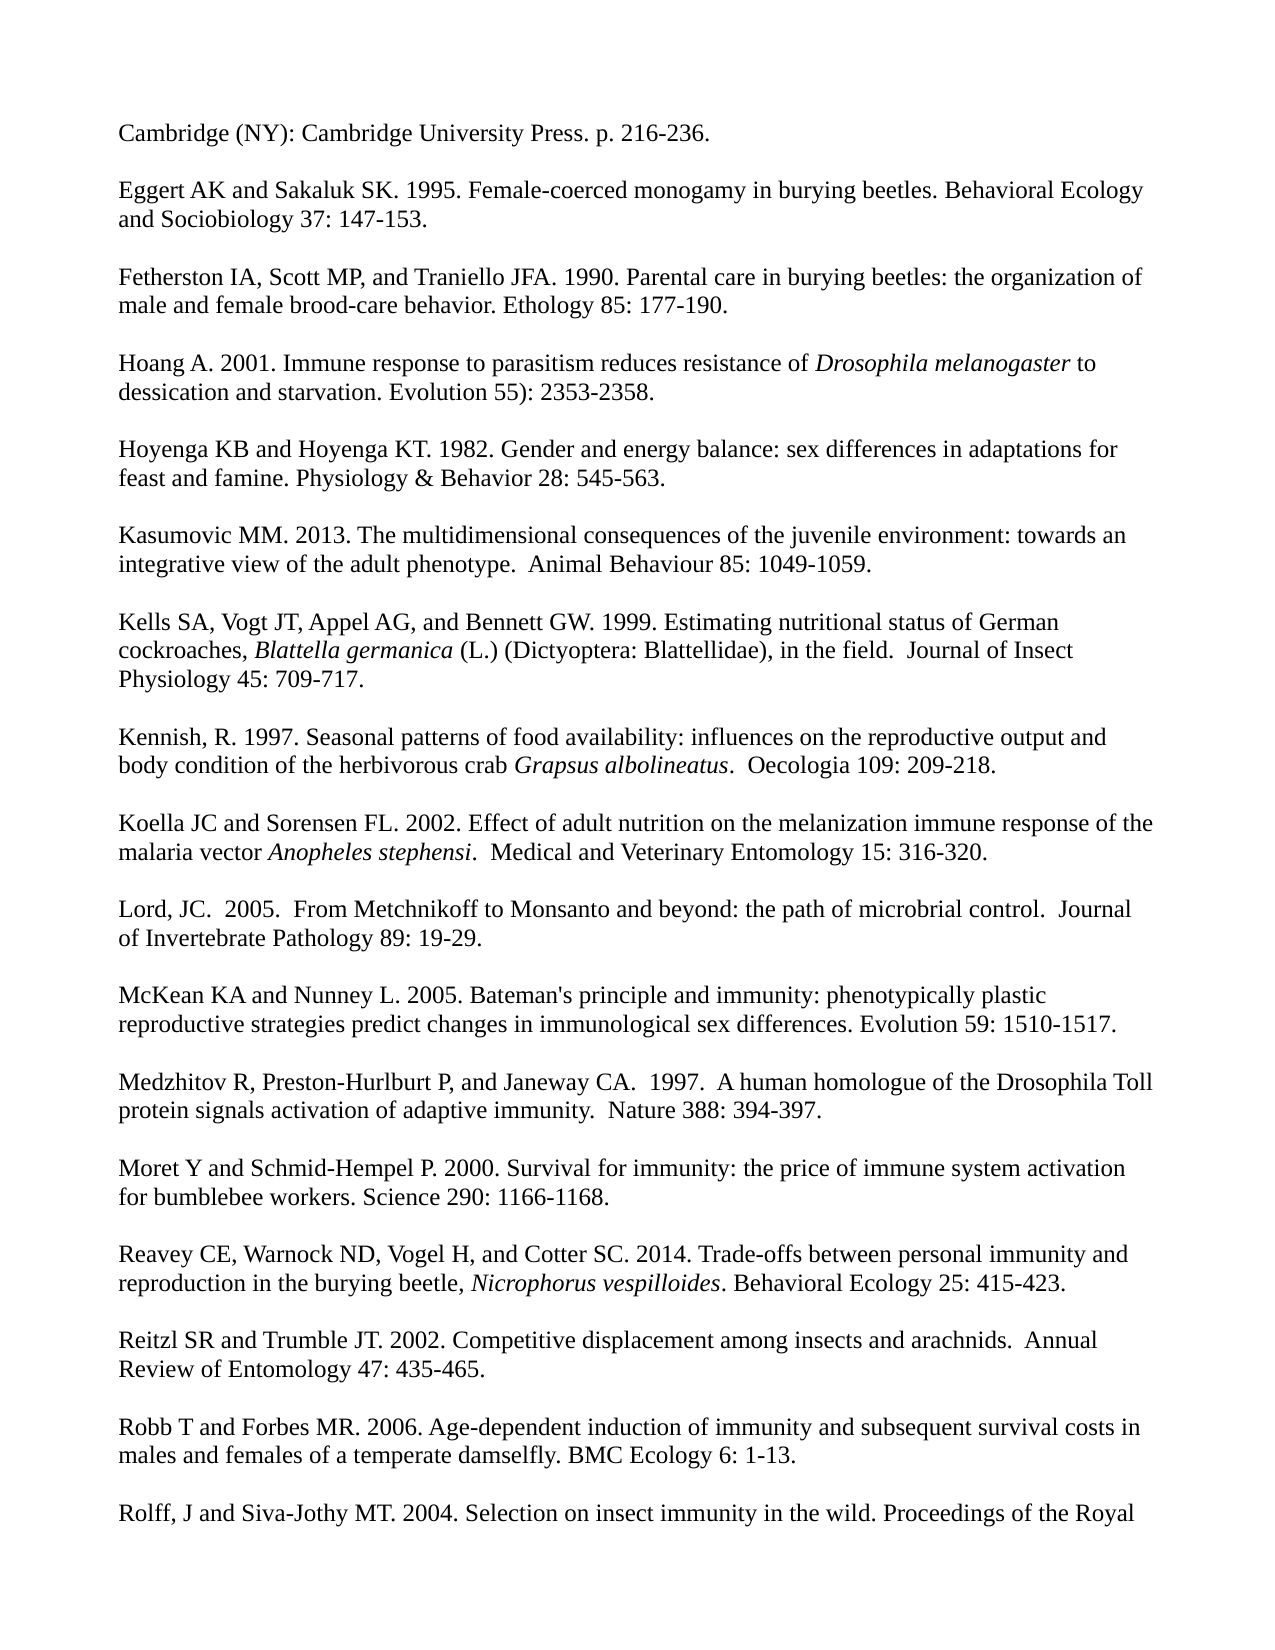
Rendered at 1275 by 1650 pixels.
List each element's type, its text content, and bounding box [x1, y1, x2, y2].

text Eggert AK and Sakaluk SK. 1995. Female-coerced monogamy in burying beetles. Behavioral Ecology and Sociobiology 37: 147-153. [118, 176, 1157, 233]
text Kasumovic MM. 2013. The multidimensional consequences of the juvenile environment: towards an integrative view of the adult phenotype. Animal Behaviour 85: 1049-1059. [118, 521, 1157, 578]
text Medzhitov R, Preston-Hurlburt P, and Janeway CA. 1997. A human homologue of the Drosophila Toll protein signals activation of adaptive immunity. Nature 388: 394-397. [118, 1067, 1157, 1124]
text Hoang A. 2001. Immune response to parasitism reduces resistance of Drosophila melanogaster to dessication and starvation. Evolution 55): 2353-2358. [118, 348, 1157, 406]
text Kells SA, Vogt JT, Appel AG, and Bennett GW. 1999. Estimating nutritional status of German cockroaches, Blattella germanica (L.) (Dictyoptera: Blattellidae), in the field. Journal of Insect Physiology 45: 709-717. [118, 607, 1157, 693]
text Rolff, J and Siva-Jothy MT. 2004. Selection on insect immunity in the wild. Proceedings of the Royal [118, 1498, 1157, 1527]
text Reavey CE, Warnock ND, Vogel H, and Cotter SC. 2014. Trade-offs between personal immunity and reproduction in the burying beetle, Nicrophorus vespilloides. Behavioral Ecology 25: 415-423. [118, 1239, 1157, 1297]
text McKean KA and Nunney L. 2005. Bateman's principle and immunity: phenotypically plastic reproductive strategies predict changes in immunological sex differences. Evolution 59: 1510-1517. [118, 981, 1157, 1038]
text Kennish, R. 1997. Seasonal patterns of food availability: influences on the reproductive output and body condition of the herbivorous crab Grapsus albolineatus. Oecologia 109: 209-218. [118, 722, 1157, 779]
text Hoyenga KB and Hoyenga KT. 1982. Gender and energy balance: sex differences in adaptations for feast and famine. Physiology & Behavior 28: 545-563. [118, 434, 1157, 492]
text Reitzl SR and Trumble JT. 2002. Competitive displacement among insects and arachnids. Annual Review of Entomology 47: 435-465. [118, 1326, 1157, 1383]
text Robb T and Forbes MR. 2006. Age-dependent induction of immunity and subsequent survival costs in males and females of a temperate damselfly. BMC Ecology 6: 1-13. [118, 1412, 1157, 1469]
text Moret Y and Schmid-Hempel P. 2000. Survival for immunity: the price of immune system activation for bumblebee workers. Science 290: 1166-1168. [118, 1153, 1157, 1211]
text Koella JC and Sorensen FL. 2002. Effect of adult nutrition on the melanization immune response of the malaria vector Anopheles stephensi. Medical and Veterinary Entomology 15: 316-320. [118, 808, 1157, 866]
text Fetherston IA, Scott MP, and Traniello JFA. 1990. Parental care in burying beetles: the organization of male and female brood-care behavior. Ethology 85: 177-190. [118, 262, 1157, 319]
text Cambridge (NY): Cambridge University Press. p. 216-236. [118, 118, 1157, 147]
text Lord, JC. 2005. From Metchnikoff to Monsanto and beyond: the path of microbrial control. Journal of Invertebrate Pathology 89: 19-29. [118, 894, 1157, 952]
